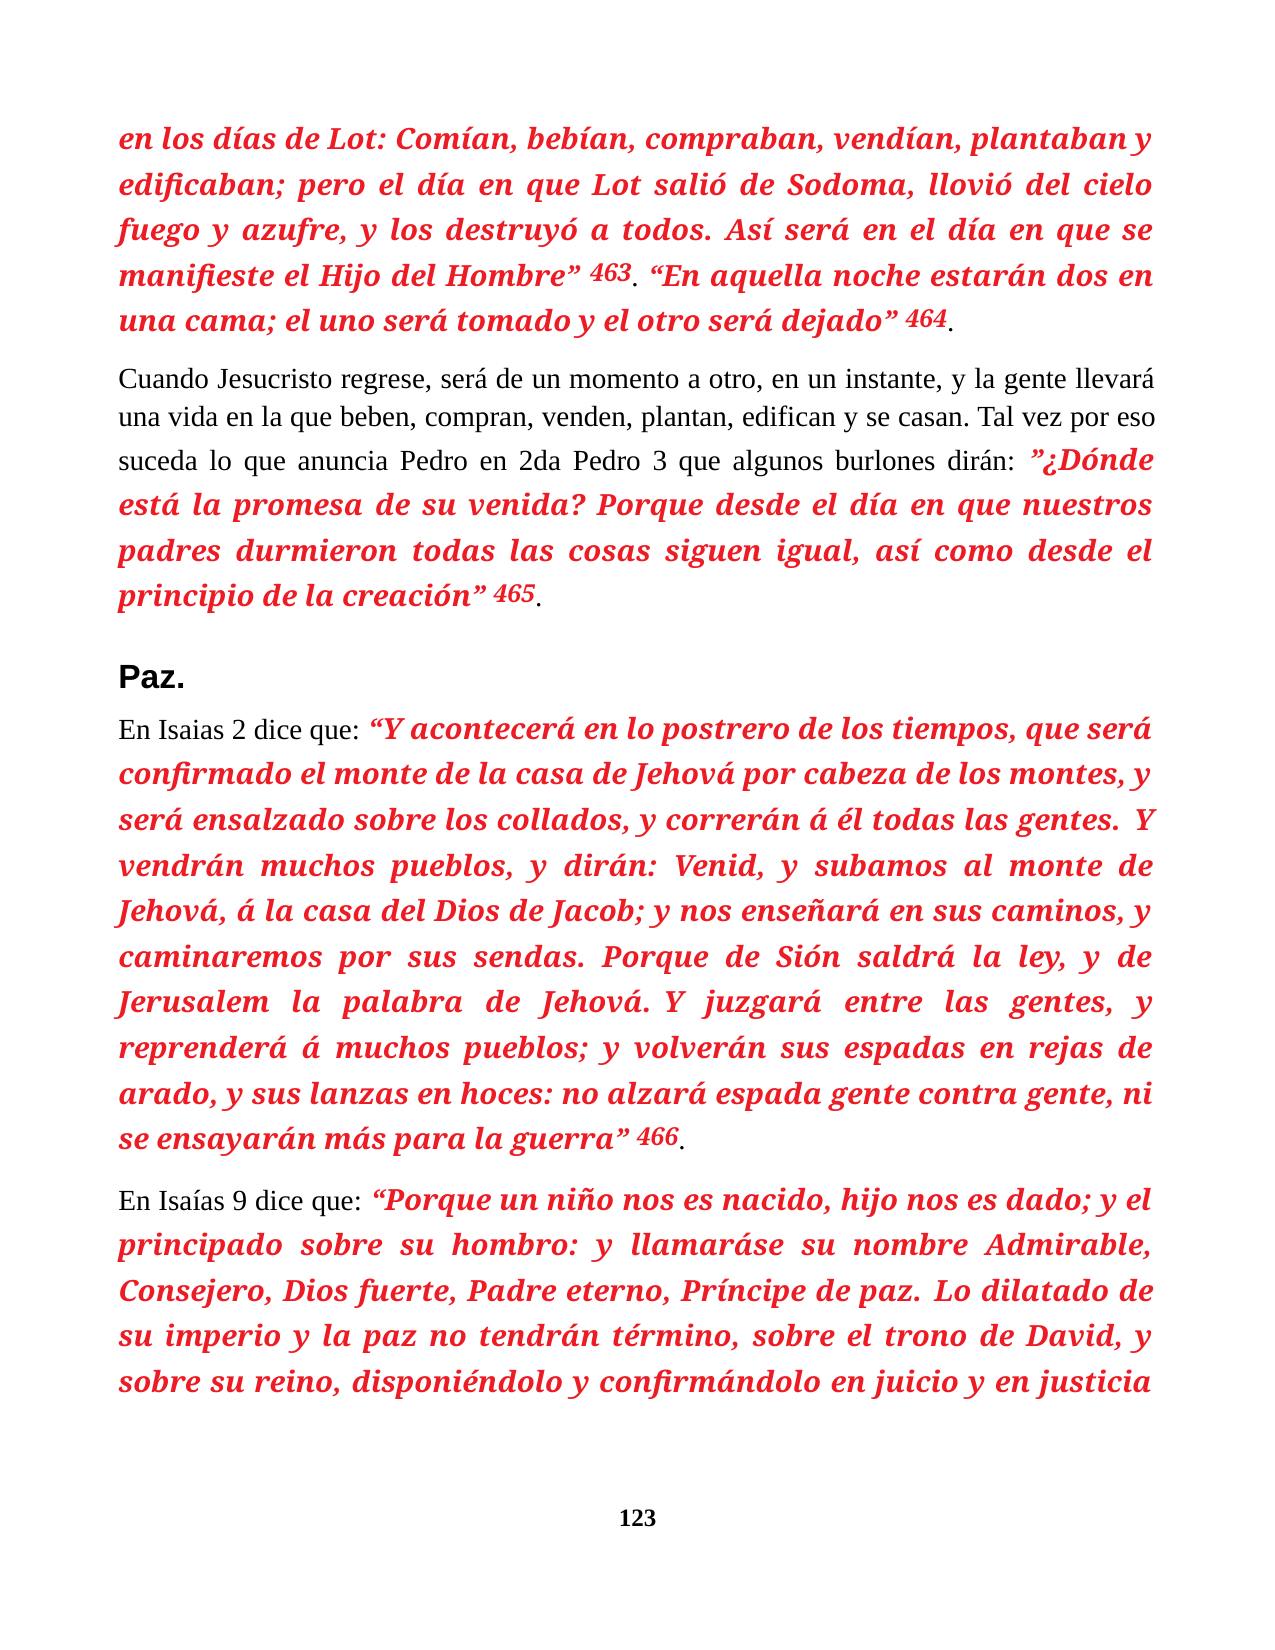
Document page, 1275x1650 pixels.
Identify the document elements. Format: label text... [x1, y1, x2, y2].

subtitle Paz. [118, 657, 1157, 695]
text en los días de Lot: Comían, bebían, compraban, vendían, plantaban y edificaban; pero el día en que Lot salió de Sodoma, llovió del cielo fuego y azufre, y los destruyó a todos. Así será en el día en que se manifieste el Hijo del Hombre” . “En aquella noche estarán dos en una cama; el uno será tomado y el otro será dejado” . [118, 118, 1157, 340]
text Cuando Jesucristo regrese, será de un momento a otro, en un instante, y la gente llevará una vida en la que beben, compran, venden, plantan, edifican y se casan. Tal vez por eso suceda lo que anuncia Pedro en 2da Pedro 3 que algunos burlones dirán: ”¿Dónde está la promesa de su venida? Porque desde el día en que nuestros padres durmieron todas las cosas siguen igual, así como desde el principio de la creación” . [118, 361, 1157, 615]
text En Isaias 2 dice que: “Y acontecerá en lo postrero de los tiempos, que será confirmado el monte de la casa de Jehová por cabeza de los montes, y será ensalzado sobre los collados, y correrán á él todas las gentes. Y vendrán muchos pueblos, y dirán: Venid, y subamos al monte de Jehová, á la casa del Dios de Jacob; y nos enseñará en sus caminos, y caminaremos por sus sendas. Porque de Sión saldrá la ley, y de Jerusalem la palabra de Jehová. Y juzgará entre las gentes, y reprenderá á muchos pueblos; y volverán sus espadas en rejas de arado, y sus lanzas en hoces: no alzará espada gente contra gente, ni se ensayarán más para la guerra” . [118, 708, 1157, 1158]
text En Isaías 9 dice que: “Porque un niño nos es nacido, hijo nos es dado; y el principado sobre su hombro: y llamaráse su nombre Admirable, Consejero, Dios fuerte, Padre eterno, Príncipe de paz. Lo dilatado de su imperio y la paz no tendrán término, sobre el trono de David, y sobre su reino, disponiéndolo y confirmándolo en juicio y en justicia [118, 1179, 1157, 1401]
